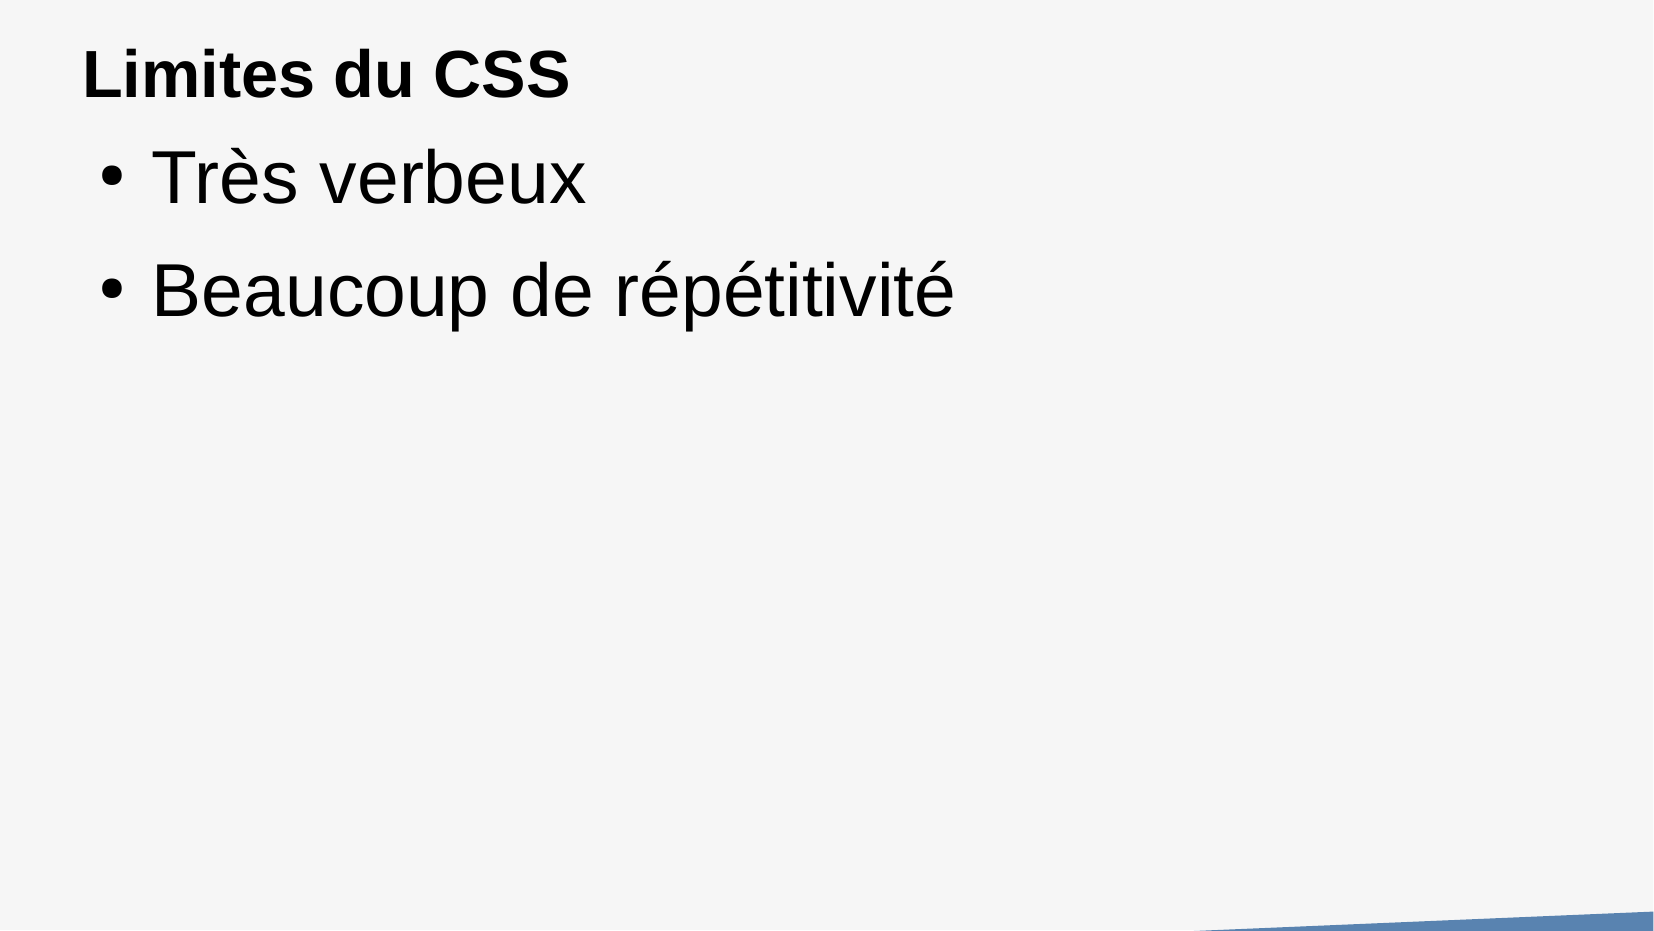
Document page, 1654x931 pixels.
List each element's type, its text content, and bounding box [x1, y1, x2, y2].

text_box [1193, 911, 1654, 931]
title Limites du CSS [82, 37, 1571, 114]
list Très verbeux Beaucoup de répétitivité [80, 135, 1620, 414]
